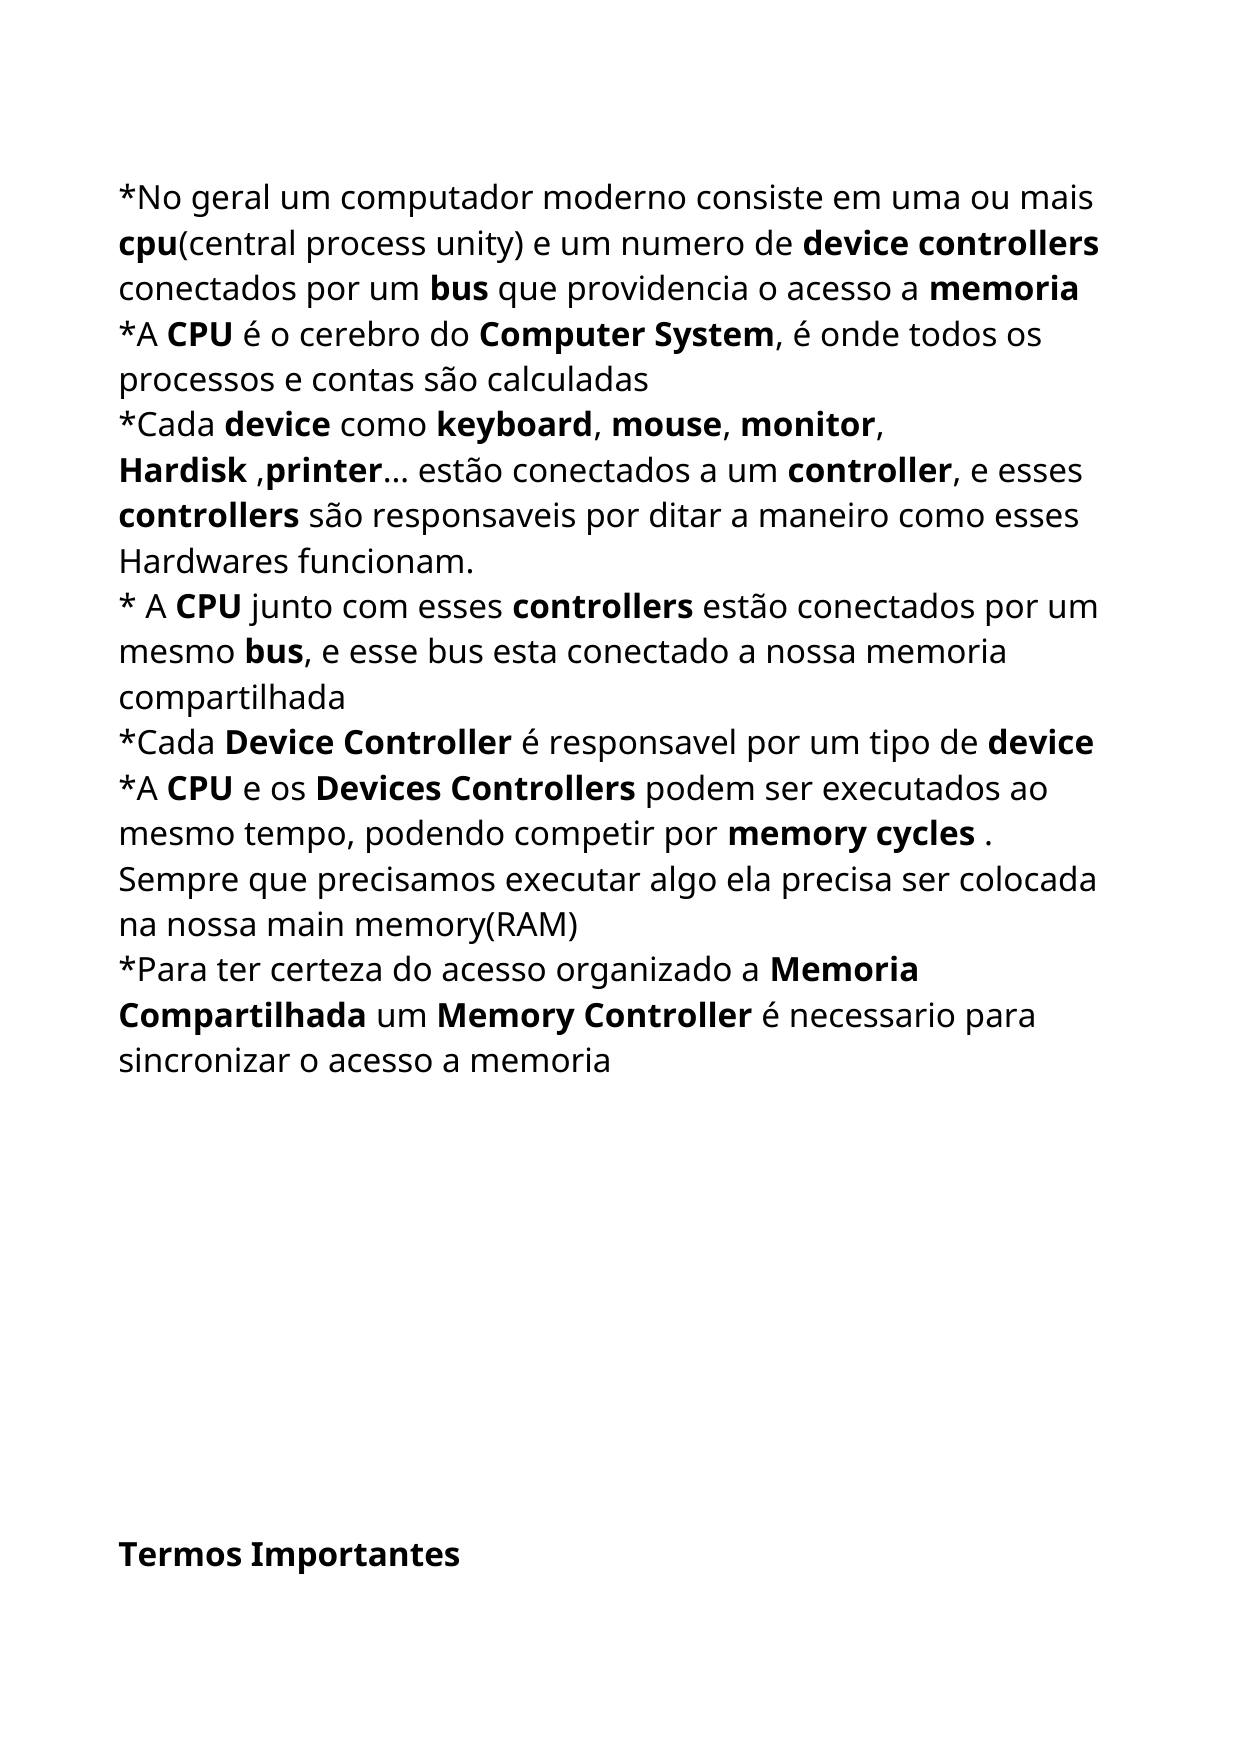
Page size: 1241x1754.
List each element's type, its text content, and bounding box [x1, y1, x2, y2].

text Termos Importantes [118, 1531, 1122, 1576]
text *Cada Device Controller é responsavel por um tipo de device [118, 719, 1122, 764]
text *Cada device como keyboard, mouse, monitor, Hardisk ,printer… estão conectados a um controller, e esses controllers são responsaveis por ditar a maneiro como esses Hardwares funcionam. [118, 401, 1122, 583]
text *A CPU é o cerebro do Computer System, é onde todos os processos e contas são calculadas [118, 310, 1122, 401]
text *Para ter certeza do acesso organizado a Memoria Compartilhada um Memory Controller é necessario para sincronizar o acesso a memoria [118, 946, 1122, 1082]
text *No geral um computador moderno consiste em uma ou mais cpu(central process unity) e um numero de device controllers conectados por um bus que providencia o acesso a memoria [118, 174, 1122, 310]
text * A CPU junto com esses controllers estão conectados por um mesmo bus, e esse bus esta conectado a nossa memoria compartilhada [118, 583, 1122, 719]
text *A CPU e os Devices Controllers podem ser executados ao mesmo tempo, podendo competir por memory cycles . Sempre que precisamos executar algo ela precisa ser colocada na nossa main memory(RAM) [118, 764, 1122, 946]
